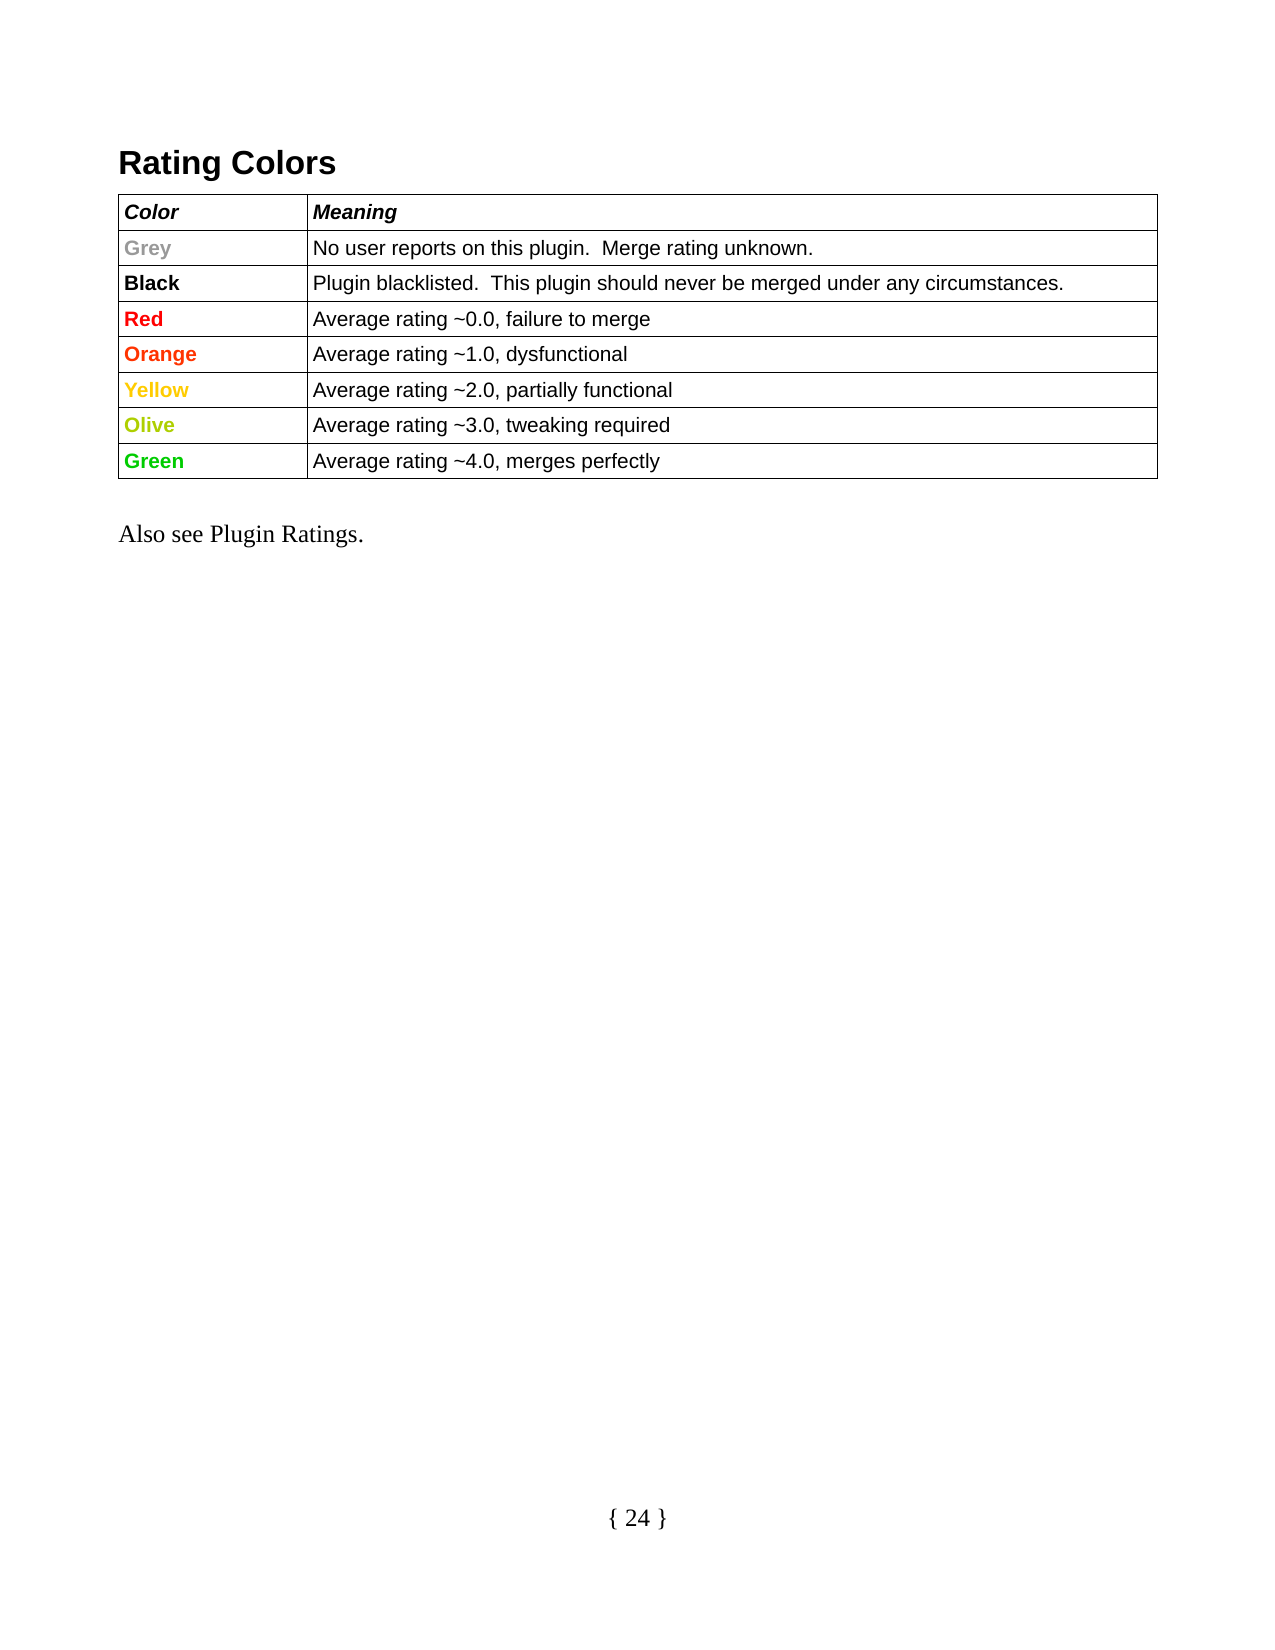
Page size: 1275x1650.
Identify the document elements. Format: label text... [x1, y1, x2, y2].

table_cell Olive [119, 408, 307, 443]
table_cell Black [119, 266, 307, 301]
table_cell Average rating ~3.0, tweaking required [308, 408, 1157, 443]
table_cell Grey [119, 231, 307, 265]
table_cell Orange [119, 337, 307, 372]
table_cell Plugin blacklisted. This plugin should never be merged under any circumstances. [308, 266, 1157, 301]
table_cell Average rating ~4.0, merges perfectly [308, 444, 1157, 478]
table_cell Average rating ~1.0, dysfunctional [308, 337, 1157, 372]
text Also see Plugin Ratings. [118, 519, 1157, 548]
table_cell No user reports on this plugin. Merge rating unknown. [308, 231, 1157, 265]
table_header Meaning [308, 195, 1157, 229]
table_header Color [119, 195, 307, 229]
table_cell Yellow [119, 373, 307, 407]
subtitle Rating Colors [118, 143, 1157, 182]
table_cell Red [119, 302, 307, 336]
table_cell Average rating ~0.0, failure to merge [308, 302, 1157, 336]
table_cell Average rating ~2.0, partially functional [308, 373, 1157, 407]
table_cell Green [119, 444, 307, 478]
